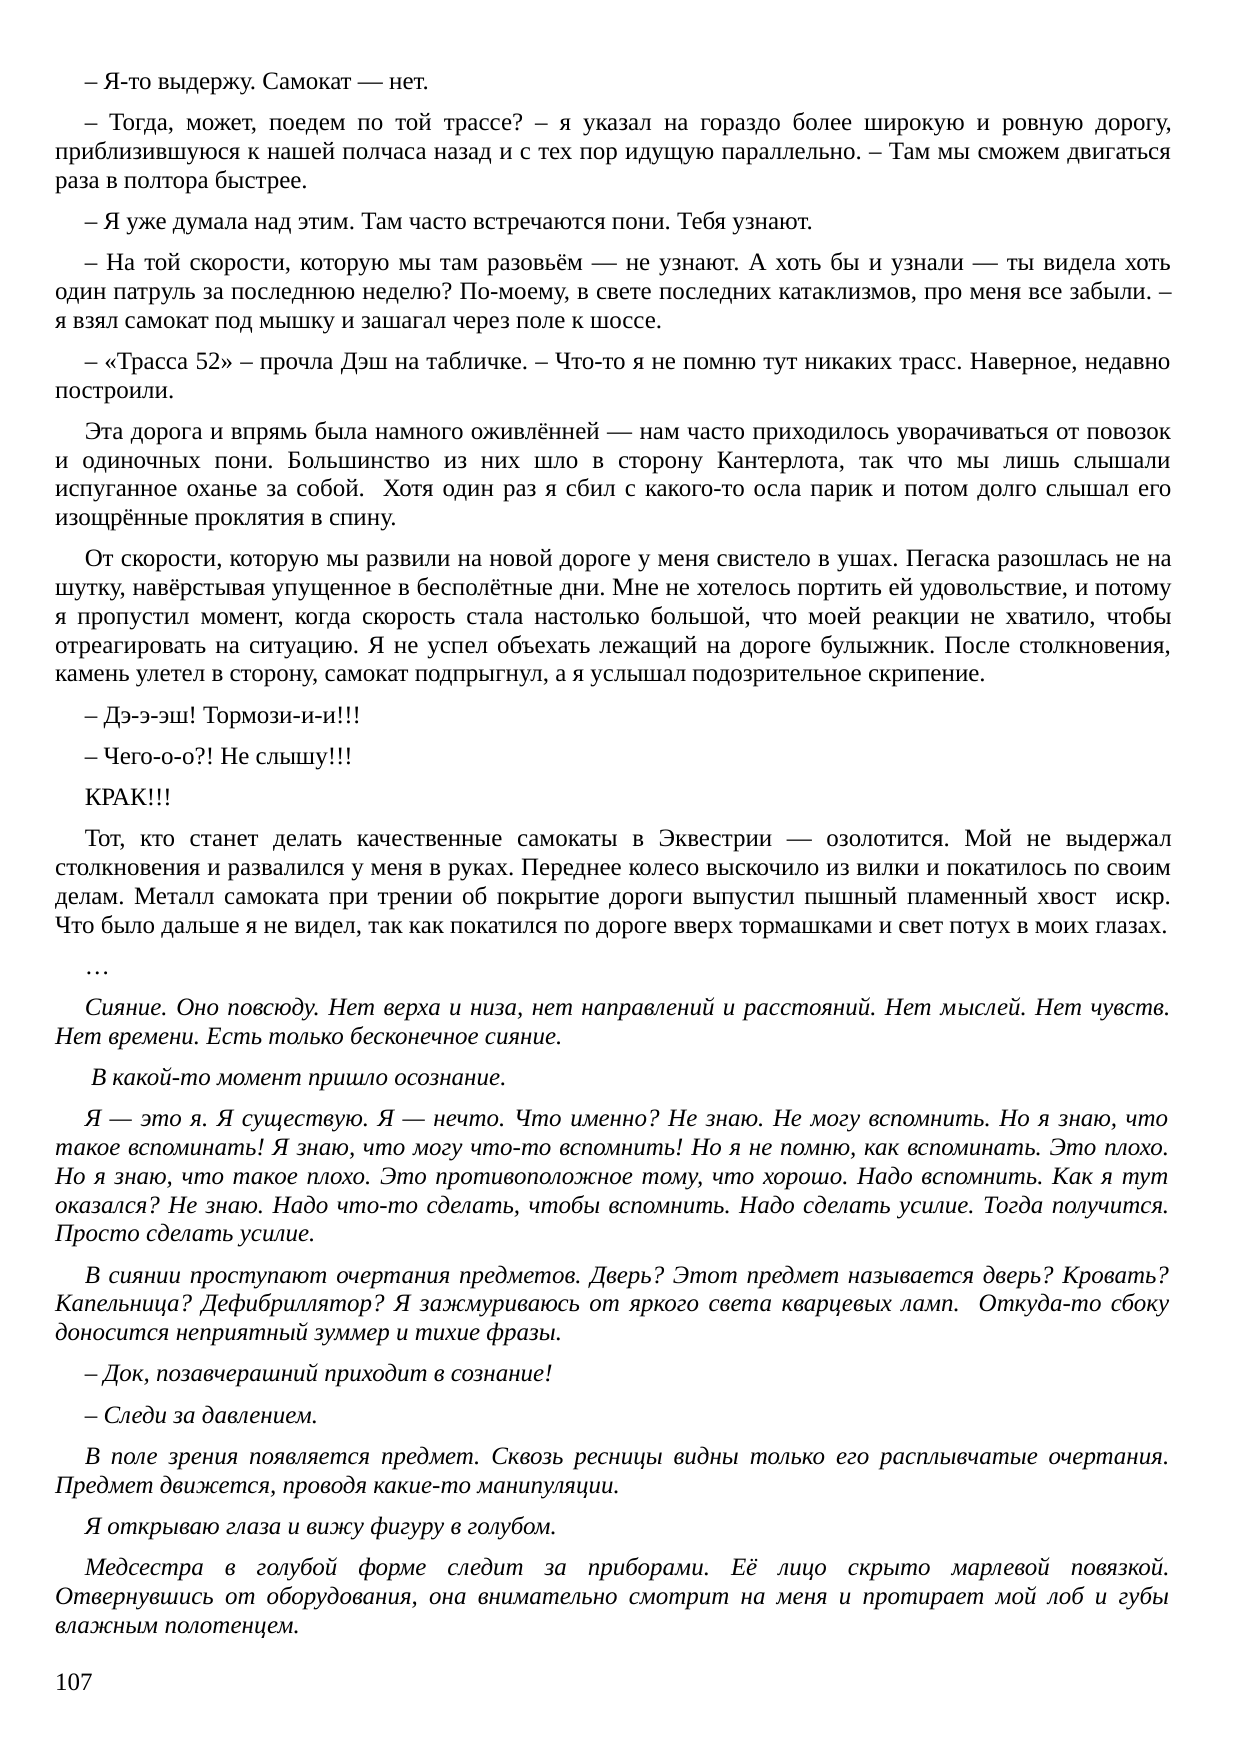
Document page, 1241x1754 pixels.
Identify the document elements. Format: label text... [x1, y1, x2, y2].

text Я открываю глаза и вижу фигуру в голубом. [55, 1511, 1173, 1540]
text – Я-то выдержу. Самокат — нет. [55, 66, 1173, 95]
text Медсестра в голубой форме следит за приборами. Её лицо скрыто марлевой повязкой. Отвернувшись от оборудования, она внимательно смотрит на меня и протирает мой лоб и губы влажным полотенцем. [55, 1552, 1173, 1638]
text В сиянии проступают очертания предметов. Дверь? Этот предмет называется дверь? Кровать? Капельница? Дефибриллятор? Я зажмуриваюсь от яркого света кварцевых ламп. Откуда-то сбоку доносится неприятный зуммер и тихие фразы. [55, 1260, 1173, 1346]
text – Следи за давлением. [55, 1400, 1173, 1428]
text – На той скорости, которую мы там разовьём — не узнают. А хоть бы и узнали — ты видела хоть один патруль за последнюю неделю? По-моему, в свете последних катаклизмов, про меня все забыли. – я взял самокат под мышку и зашагал через поле к шоссе. [55, 247, 1173, 333]
text Тот, кто станет делать качественные самокаты в Эквестрии — озолотится. Мой не выдержал столкновения и развалился у меня в руках. Переднее колесо выскочило из вилки и покатилось по своим делам. Металл самоката при трении об покрытие дороги выпустил пышный пламенный хвост искр. Что было дальше я не видел, так как покатился по дороге вверх тормашками и свет потух в моих глазах. [55, 823, 1173, 938]
text – Док, позавчерашний приходит в сознание! [55, 1358, 1173, 1387]
text В какой-то момент пришло осознание. [55, 1062, 1173, 1091]
text Эта дорога и впрямь была намного оживлённей — нам часто приходилось уворачиваться от повозок и одиночных пони. Большинство из них шло в сторону Кантерлота, так что мы лишь слышали испуганное оханье за собой. Хотя один раз я сбил с какого-то осла парик и потом долго слышал его изощрённые проклятия в спину. [55, 416, 1173, 531]
text Я — это я. Я существую. Я — нечто. Что именно? Не знаю. Не могу вспомнить. Но я знаю, что такое вспоминать! Я знаю, что могу что-то вспомнить! Но я не помню, как вспоминать. Это плохо. Но я знаю, что такое плохо. Это противоположное тому, что хорошо. Надо вспомнить. Как я тут оказался? Не знаю. Надо что-то сделать, чтобы вспомнить. Надо сделать усилие. Тогда получится. Просто сделать усилие. [55, 1103, 1173, 1247]
text КРАК!!! [55, 782, 1173, 811]
text – Чего-о-о?! Не слышу!!! [55, 741, 1173, 770]
text От скорости, которую мы развили на новой дороге у меня свистело в ушах. Пегаска разошлась не на шутку, навёрстывая упущенное в бесполётные дни. Мне не хотелось портить ей удовольствие, и потому я пропустил момент, когда скорость стала настолько большой, что моей реакции не хватило, чтобы отреагировать на ситуацию. Я не успел объехать лежащий на дороге булыжник. После столкновения, камень улетел в сторону, самокат подпрыгнул, а я услышал подозрительное скрипение. [55, 543, 1173, 687]
text Сияние. Оно повсюду. Нет верха и низа, нет направлений и расстояний. Нет мыслей. Нет чувств. Нет времени. Есть только бесконечное сияние. [55, 992, 1173, 1050]
text – «Трасса 52» – прочла Дэш на табличке. – Что-то я не помню тут никаких трасс. Наверное, недавно построили. [55, 346, 1173, 403]
text – Тогда, может, поедем по той трассе? – я указал на гораздо более широкую и ровную дорогу, приблизившуюся к нашей полчаса назад и с тех пор идущую параллельно. – Там мы сможем двигаться раза в полтора быстрее. [55, 107, 1173, 193]
text В поле зрения появляется предмет. Сквозь ресницы видны только его расплывчатые очертания. Предмет движется, проводя какие-то манипуляции. [55, 1441, 1173, 1498]
text – Я уже думала над этим. Там часто встречаются пони. Тебя узнают. [55, 206, 1173, 235]
text – Дэ-э-эш! Тормози-и-и!!! [55, 700, 1173, 728]
text … [55, 951, 1173, 980]
